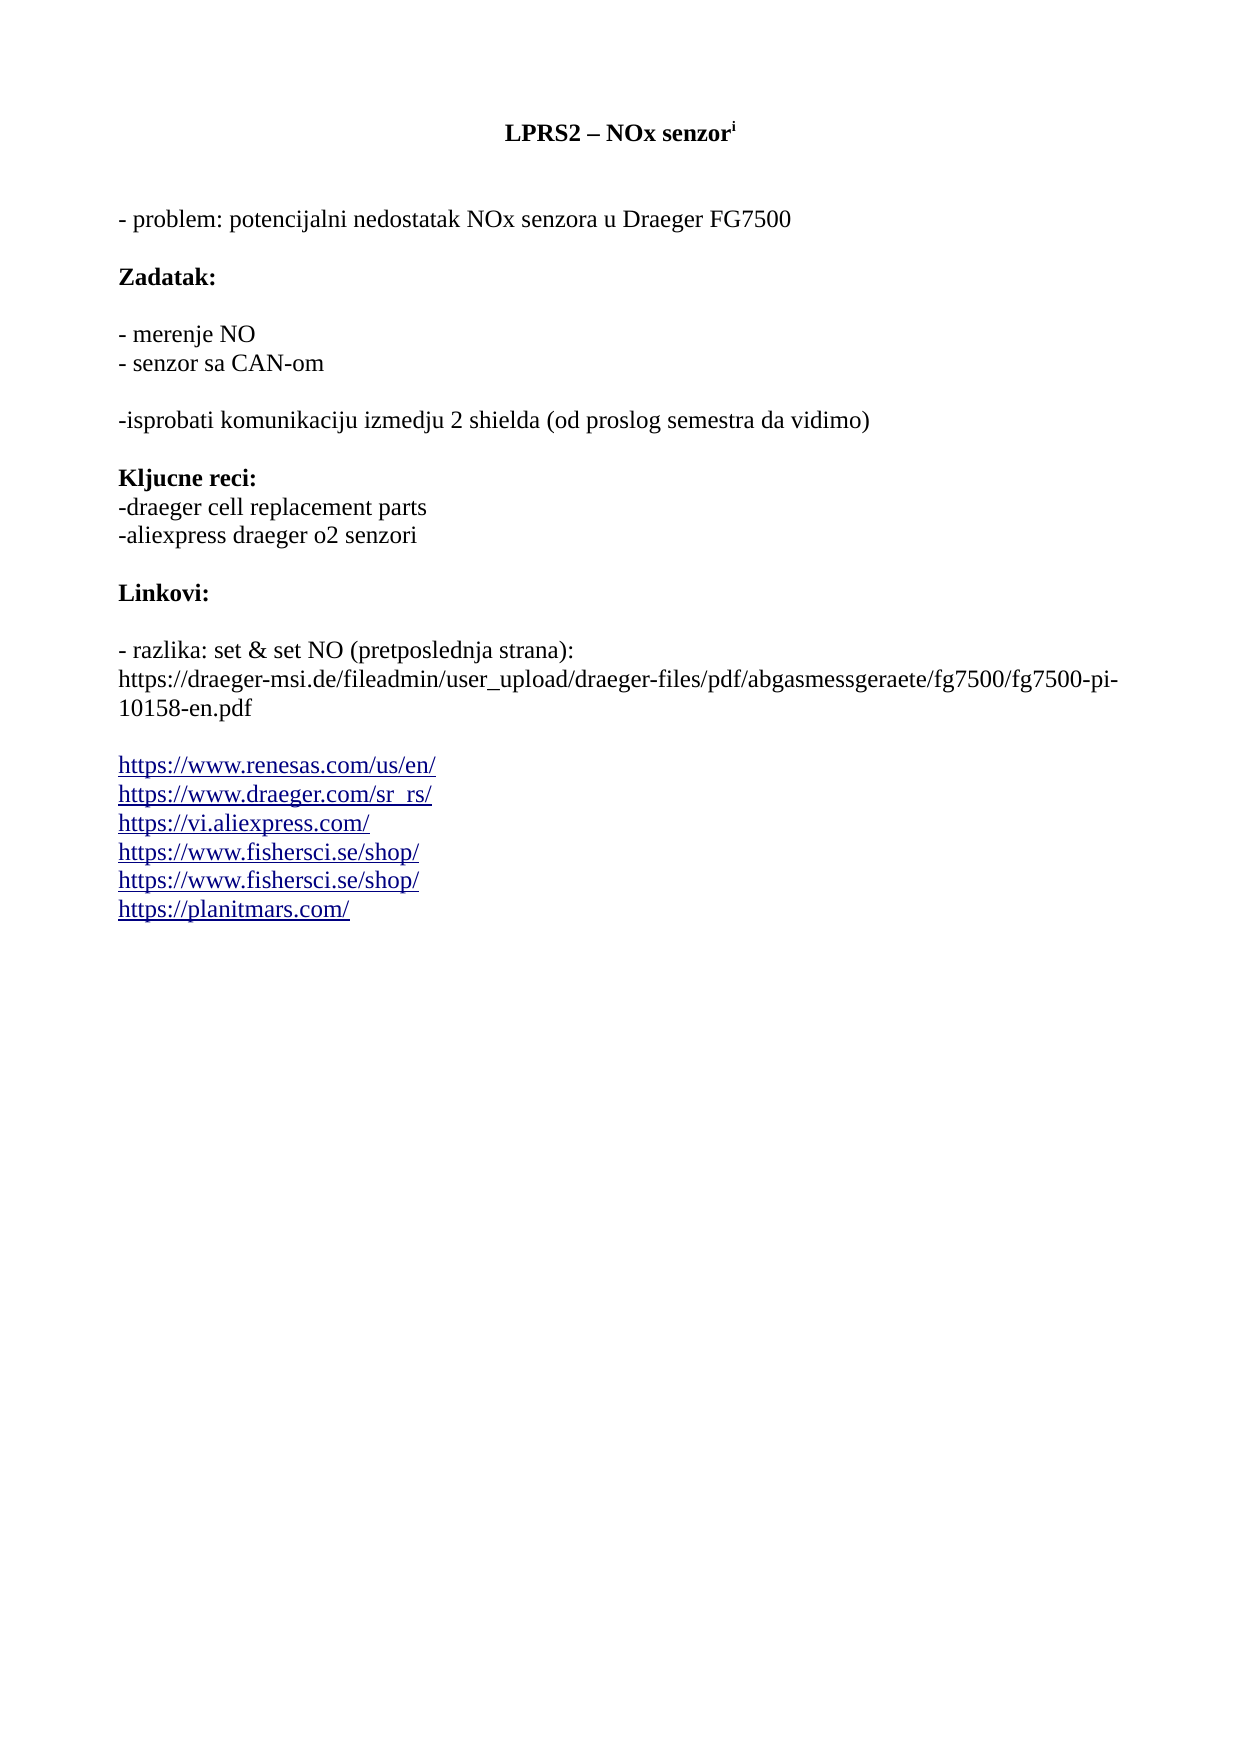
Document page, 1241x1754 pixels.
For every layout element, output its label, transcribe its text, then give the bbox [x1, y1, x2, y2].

text Kljucne reci: [118, 463, 1122, 492]
text -aliexpress draeger o2 senzori [118, 521, 1122, 549]
text https://www.fishersci.se/shop/ [118, 837, 1122, 866]
text - razlika: set & set NO (pretposlednja strana): [118, 636, 1122, 664]
text -isprobati komunikaciju izmedju 2 shielda (od proslog semestra da vidimo) [118, 406, 1122, 434]
text https://www.draeger.com/sr_rs/ [118, 779, 1122, 808]
text https://draeger-msi.de/fileadmin/user_upload/draeger-files/pdf/abgasmessgeraete/fg7500/fg7500-pi-10158-en.pdf [118, 664, 1122, 722]
text -draeger cell replacement parts [118, 492, 1122, 521]
text - senzor sa CAN-om [118, 348, 1122, 377]
text https://www.renesas.com/us/en/ [118, 751, 1122, 779]
text - merenje NO [118, 319, 1122, 348]
text https://www.fishersci.se/shop/ [118, 866, 1122, 894]
text - problem: potencijalni nedostatak NOx senzora u Draeger FG7500 [118, 204, 1122, 233]
text https://vi.aliexpress.com/ [118, 808, 1122, 837]
text Zadatak: [118, 262, 1122, 291]
text https://planitmars.com/ [118, 894, 1122, 923]
text LPRS2 – NOx senzor [118, 118, 1122, 147]
text Linkovi: [118, 578, 1122, 607]
